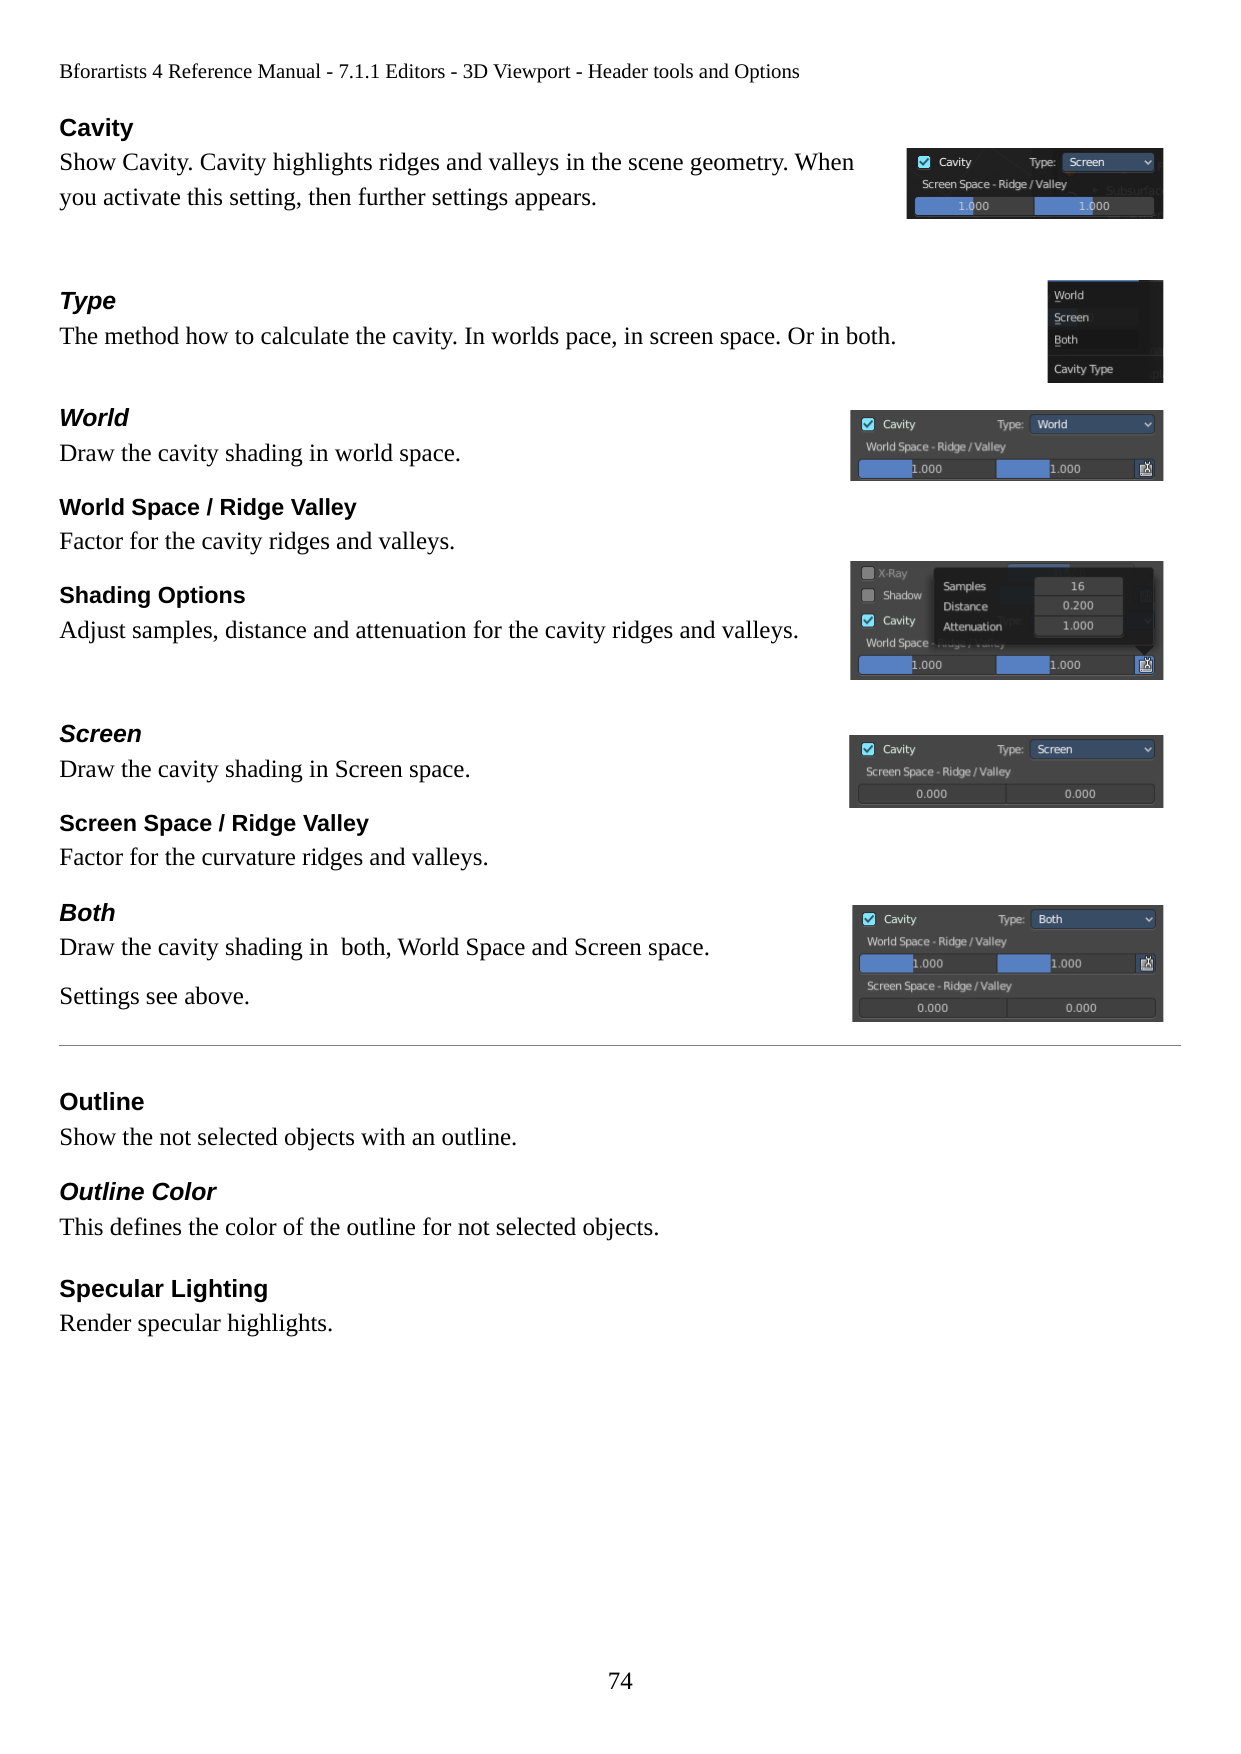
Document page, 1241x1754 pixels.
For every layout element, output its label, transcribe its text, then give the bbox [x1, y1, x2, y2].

text Show Cavity. Cavity highlights ridges and valleys in the scene geometry. When you activate this setting, then further settings appears. [59, 147, 1181, 211]
picture [852, 905, 1164, 1022]
picture [850, 410, 1164, 481]
subtitle Outline Color [59, 1177, 1181, 1206]
text Draw the cavity shading in Screen space. [59, 754, 849, 783]
subtitle [1164, 582, 1181, 608]
text The method how to calculate the cavity. In worlds pace, in screen space. Or in both. [59, 321, 1047, 350]
picture [1047, 280, 1164, 383]
text Factor for the cavity ridges and valleys. [59, 526, 1181, 555]
text This defines the color of the outline for not selected objects. [59, 1212, 1181, 1241]
text Show the not selected objects with an outline. [59, 1122, 1181, 1151]
text Render specular highlights. [59, 1308, 1181, 1337]
text Adjust samples, distance and attenuation for the cavity ridges and valleys. [59, 615, 850, 643]
subtitle [1164, 286, 1181, 315]
picture [906, 148, 1164, 219]
text Settings see above. [59, 981, 852, 1010]
subtitle Type [59, 286, 1047, 315]
text Draw the cavity shading in both, World Space and Screen space. [59, 932, 852, 961]
subtitle Screen [59, 719, 1181, 748]
subtitle Both [59, 898, 1181, 926]
subtitle Specular Lighting [59, 1274, 1181, 1302]
text Factor for the curvature ridges and valleys. [59, 842, 1181, 871]
subtitle Shading Options [59, 582, 850, 608]
subtitle Cavity [59, 113, 1181, 141]
subtitle Screen Space / Ridge Valley [59, 809, 1181, 836]
subtitle World [59, 403, 1181, 432]
picture [850, 561, 1164, 680]
text Draw the cavity shading in world space. [59, 438, 850, 467]
text [1164, 981, 1181, 1010]
subtitle World Space / Ridge Valley [59, 493, 1181, 520]
subtitle Outline [59, 1087, 1181, 1116]
picture [849, 735, 1164, 808]
